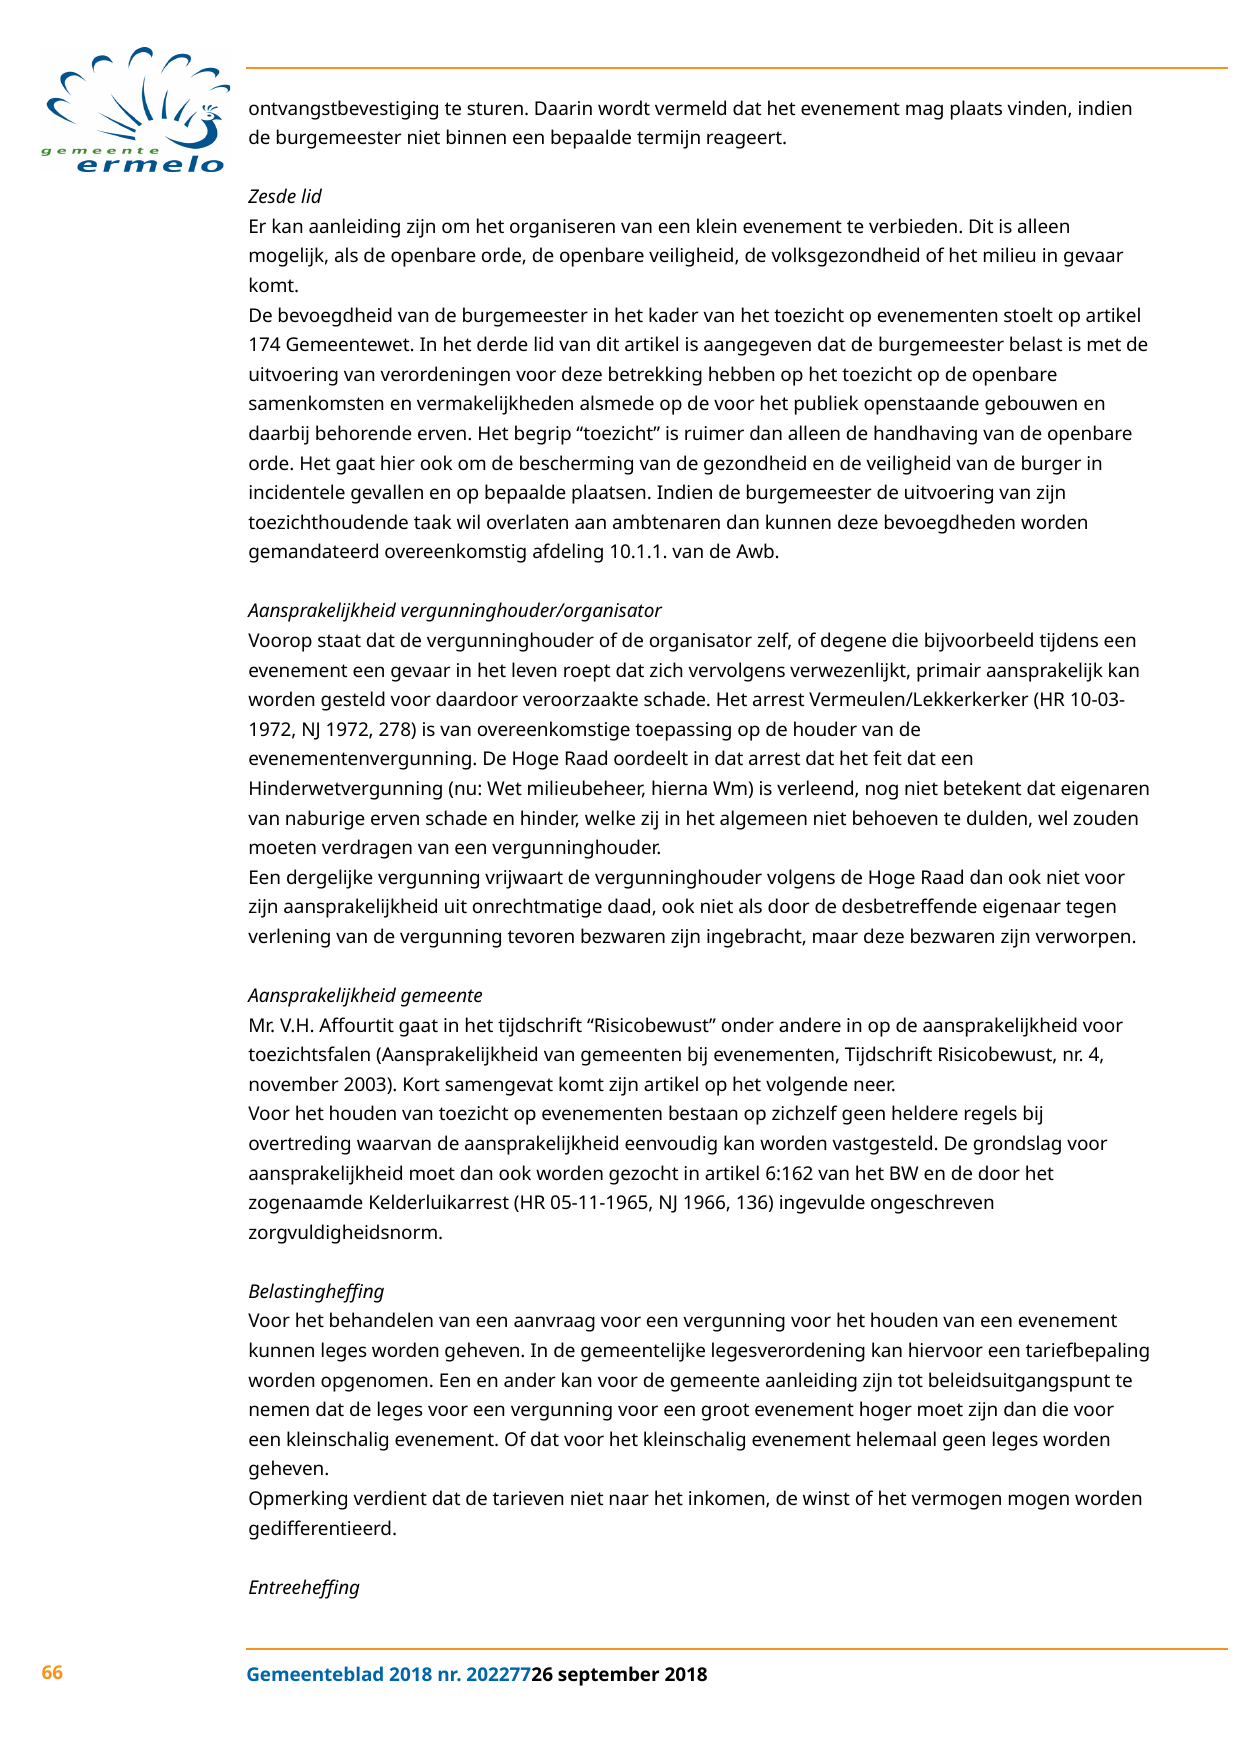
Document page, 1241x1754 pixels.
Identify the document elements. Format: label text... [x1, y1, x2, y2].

picture [41, 47, 231, 172]
text Een dergelijke vergunning vrijwaart de vergunninghouder volgens de Hoge Raad dan ook niet voor zijn aansprakelijkheid uit onrechtmatige daad, ook niet als door de desbetreffende eigenaar tegen verlening van de vergunning tevoren bezwaren zijn ingebracht, maar deze bezwaren zijn verworpen. [248, 864, 1152, 949]
text Voorop staat dat de vergunninghouder of de organisator zelf, of degene die bijvoorbeeld tijdens een evenement een gevaar in het leven roept dat zich vervolgens verwezenlijkt, primair aansprakelijk kan worden gesteld voor daardoor veroorzaakte schade. Het arrest Vermeulen/Lekkerkerker (HR 10-03-1972, NJ 1972, 278) is van overeenkomstige toepassing op de houder van de evenementenvergunning. De Hoge Raad oordeelt in dat arrest dat het feit dat een Hinderwetvergunning (nu: Wet milieubeheer, hierna Wm) is verleend, nog niet betekent dat eigenaren van naburige erven schade en hinder, welke zij in het algemeen niet behoeven te dulden, wel zouden moeten verdragen van een vergunninghouder. [248, 627, 1152, 860]
text De bevoegdheid van de burgemeester in het kader van het toezicht op evenementen stoelt op artikel 174 Gemeentewet. In het derde lid van dit artikel is aangegeven dat de burgemeester belast is met de uitvoering van verordeningen voor deze betrekking hebben op het toezicht op de openbare samenkomsten en vermakelijkheden alsmede op de voor het publiek openstaande gebouwen en daarbij behorende erven. Het begrip “toezicht” is ruimer dan alleen de handhaving van de openbare orde. Het gaat hier ook om de bescherming van de gezondheid en de veiligheid van de burger in incidentele gevallen en op bepaalde plaatsen. Indien de burgemeester de uitvoering van zijn toezichthoudende taak wil overlaten aan ambtenaren dan kunnen deze bevoegdheden worden gemandateerd overeenkomstig afdeling 10.1.1. van de Awb. [248, 302, 1152, 564]
text Mr. V.H. Affourtit gaat in het tijdschrift “Risicobewust” onder andere in op de aansprakelijkheid voor toezichtsfalen (Aansprakelijkheid van gemeenten bij evenementen, Tijdschrift Risicobewust, nr. 4, november 2003). Kort samengevat komt zijn artikel op het volgende neer. [248, 1012, 1152, 1097]
text Er kan aanleiding zijn om het organiseren van een klein evenement te verbieden. Dit is alleen mogelijk, als de openbare orde, de openbare veiligheid, de volksgezondheid of het milieu in gevaar komt. [248, 213, 1152, 298]
text Aansprakelijkheid gemeente [248, 982, 1152, 1008]
text Aansprakelijkheid vergunninghouder/organisator [248, 598, 1152, 623]
text ontvangstbevestiging te sturen. Daarin wordt vermeld dat het evenement mag plaats vinden, indien de burgemeester niet binnen een bepaalde termijn reageert. [248, 95, 1152, 150]
text Voor het houden van toezicht op evenementen bestaan op zichzelf geen heldere regels bij overtreding waarvan de aansprakelijkheid eenvoudig kan worden vastgesteld. De grondslag voor aansprakelijkheid moet dan ook worden gezocht in artikel 6:162 van het BW en de door het zogenaamde Kelderluikarrest (HR 05-11-1965, NJ 1966, 136) ingevulde ongeschreven zorgvuldigheidsnorm. [248, 1101, 1152, 1245]
text Belastingheffing [248, 1278, 1152, 1304]
text Opmerking verdient dat de tarieven niet naar het inkomen, de winst of het vermogen mogen worden gedifferentieerd. [248, 1485, 1152, 1541]
text Voor het behandelen van een aanvraag voor een vergunning voor het houden van een evenement kunnen leges worden geheven. In de gemeentelijke legesverordening kan hiervoor een tariefbepaling worden opgenomen. Een en ander kan voor de gemeente aanleiding zijn tot beleidsuitgangspunt te nemen dat de leges voor een vergunning voor een groot evenement hoger moet zijn dan die voor een kleinschalig evenement. Of dat voor het kleinschalig evenement helemaal geen leges worden geheven. [248, 1308, 1152, 1481]
text Entreeheffing [248, 1574, 1152, 1600]
text Zesde lid [248, 183, 1152, 209]
